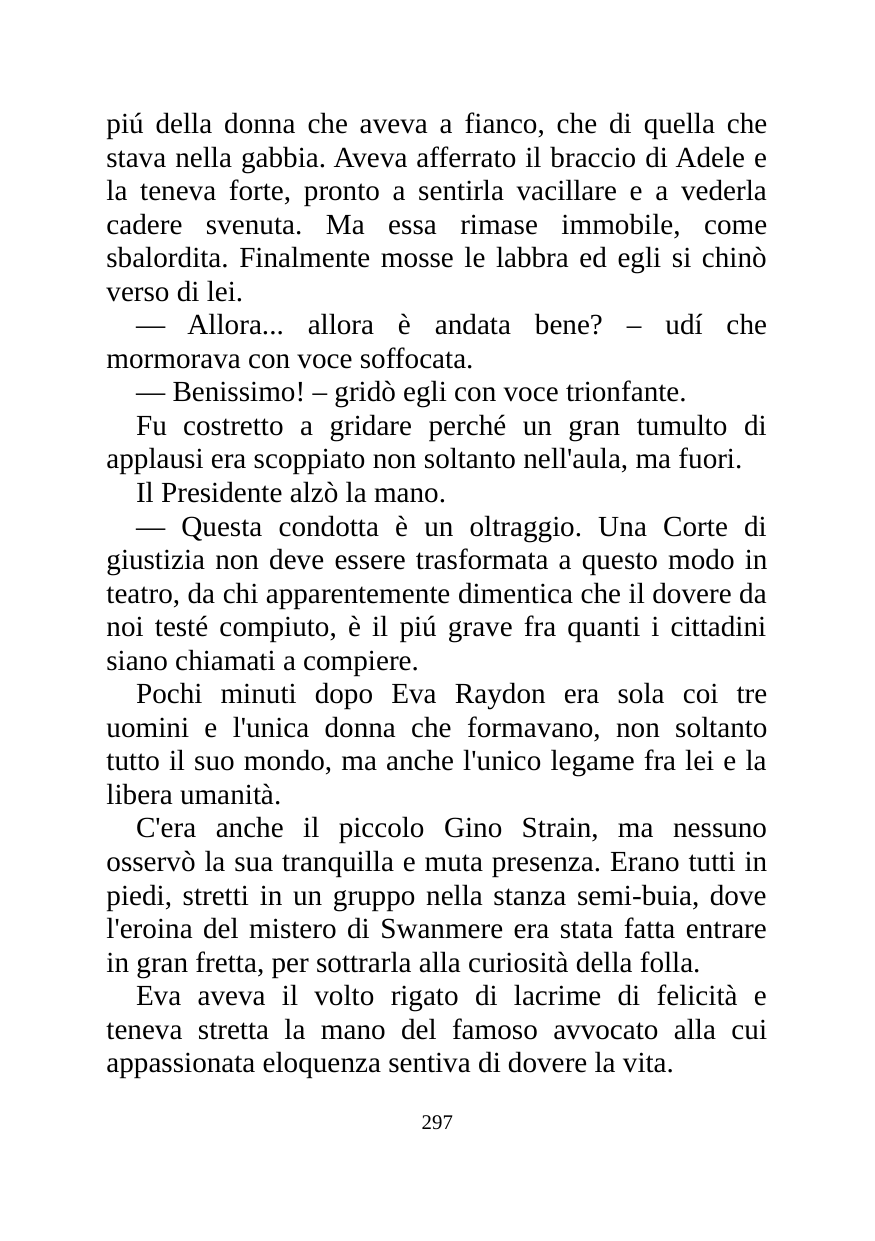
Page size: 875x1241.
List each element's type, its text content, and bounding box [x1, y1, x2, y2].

text piú della donna che aveva a fianco, che di quella che stava nella gabbia. Aveva afferrato il braccio di Adele e la teneva forte, pronto a sentirla vacillare e a vederla cadere svenuta. Ma essa rimase immobile, come sbalordita. Finalmente mosse le labbra ed egli si chinò verso di lei. [106, 106, 768, 307]
text Eva aveva il volto rigato di lacrime di felicità e teneva stretta la mano del famoso avvocato alla cui appassionata eloquenza sentiva di dovere la vita. [106, 978, 768, 1079]
text — Benissimo! – gridò egli con voce trionfante. [106, 374, 768, 408]
text C'era anche il piccolo Gino Strain, ma nessuno osservò la sua tranquilla e muta presenza. Erano tutti in piedi, stretti in un gruppo nella stanza semi-buia, dove l'eroina del mistero di Swanmere era stata fatta entrare in gran fretta, per sottrarla alla curiosità della folla. [106, 811, 768, 978]
text — Questa condotta è un oltraggio. Una Corte di giustizia non deve essere trasformata a questo modo in teatro, da chi apparentemente dimentica che il dovere da noi testé compiuto, è il piú grave fra quanti i cittadini siano chiamati a compiere. [106, 509, 768, 676]
text Fu costretto a gridare perché un gran tumulto di applausi era scoppiato non soltanto nell'aula, ma fuori. [106, 408, 768, 475]
text Il Presidente alzò la mano. [106, 475, 768, 509]
text — Allora... allora è andata bene? – udí che mormorava con voce soffocata. [106, 307, 768, 374]
text Pochi minuti dopo Eva Raydon era sola coi tre uomini e l'unica donna che formavano, non soltanto tutto il suo mondo, ma anche l'unico legame fra lei e la libera umanità. [106, 676, 768, 811]
